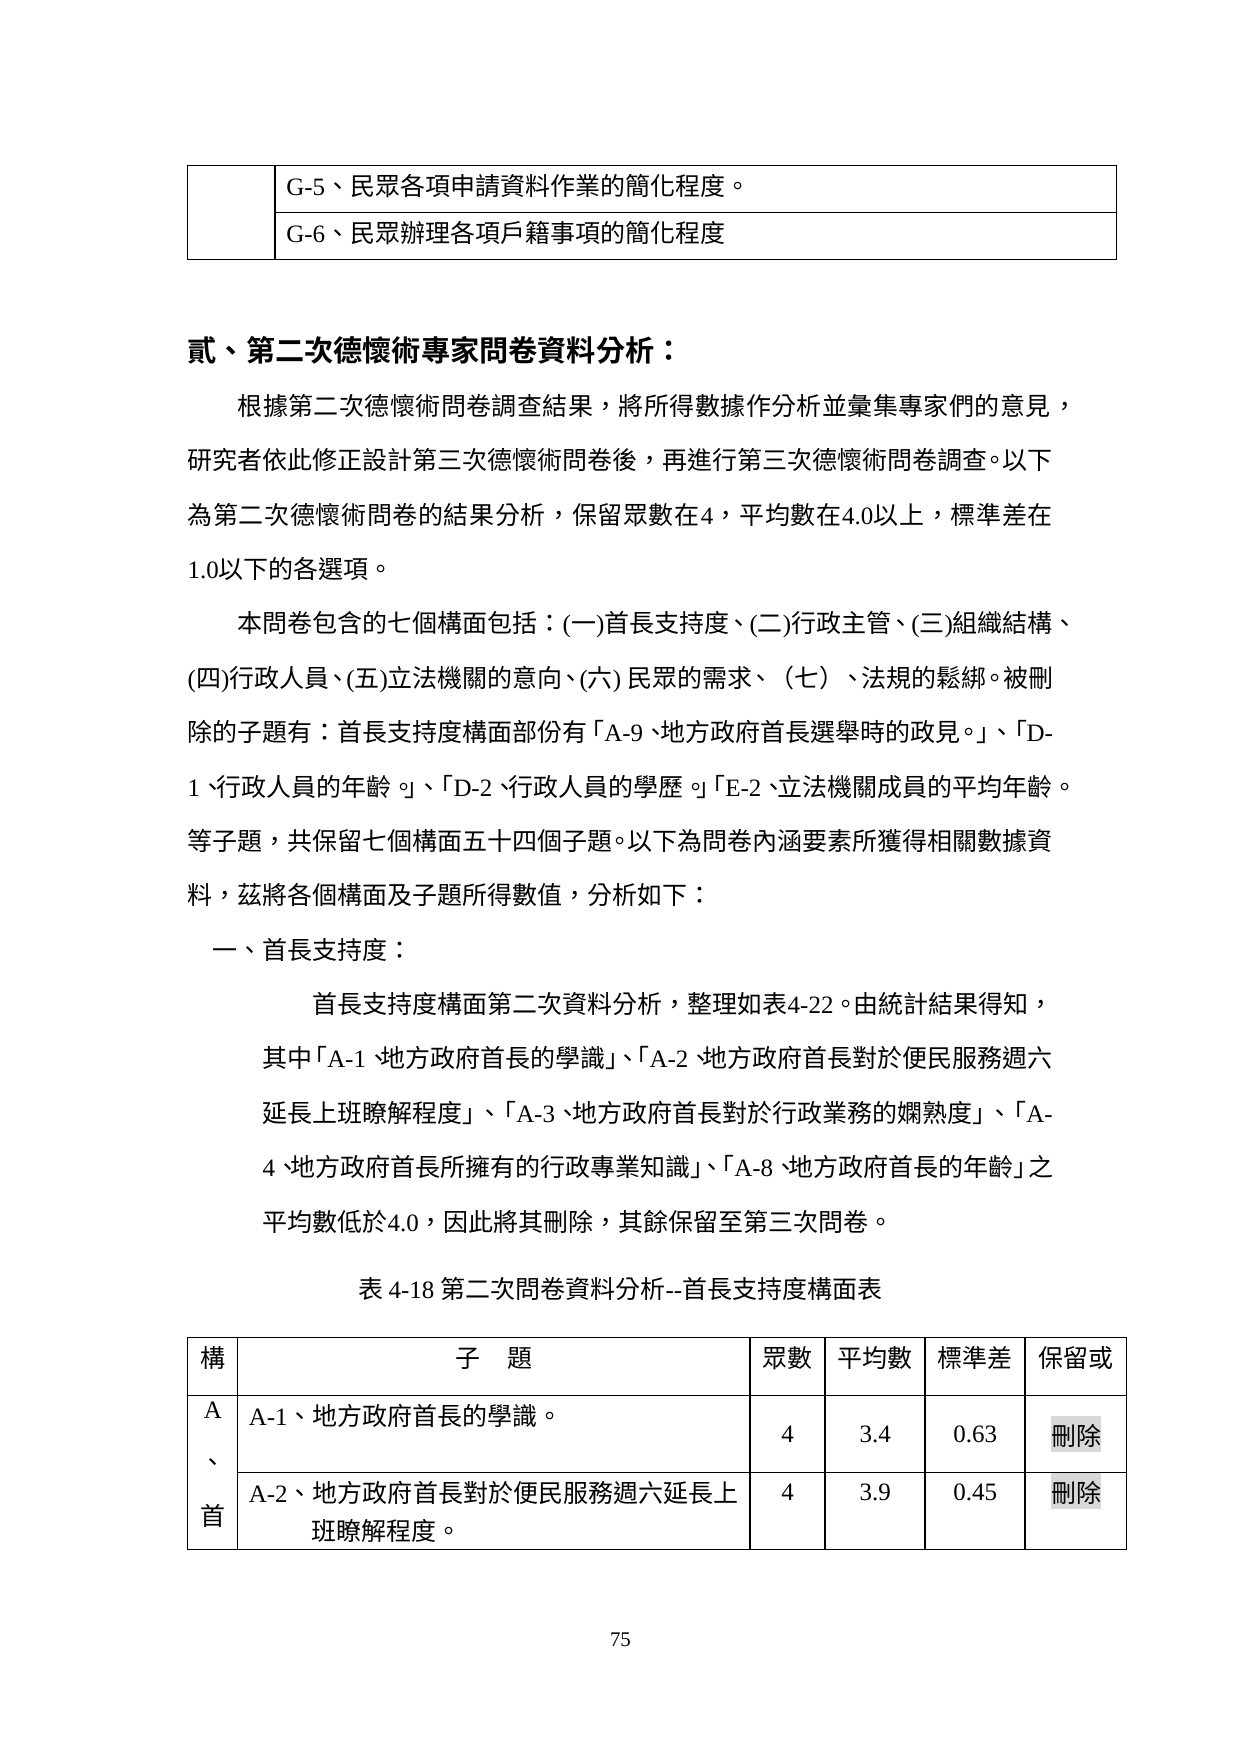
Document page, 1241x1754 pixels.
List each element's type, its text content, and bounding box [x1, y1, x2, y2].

table_cell A、首長的支持度 [188, 1396, 237, 1549]
table_cell 刪除 [1026, 1473, 1126, 1549]
table_header 構 面 [188, 1338, 237, 1395]
table_header 保留或刪除 [1026, 1338, 1126, 1395]
text 貳、第二次德懷術專家問卷資料分析： [187, 311, 1053, 386]
table_cell A-2、地方政府首長對於便民服務週六延長上班瞭解程度。 [238, 1473, 749, 1549]
table_header 平均數 [826, 1338, 924, 1395]
table_cell G-5、民眾各項申請資料作業的簡化程度。 [276, 166, 1116, 212]
table_cell 4 [751, 1396, 824, 1472]
table_header 眾數 [751, 1338, 824, 1395]
table_cell 3.9 [826, 1473, 924, 1549]
table_cell 0.63 [926, 1396, 1024, 1472]
text 表4-18 第二次問卷資料分析--首長支持度構面表 [187, 1269, 1053, 1306]
text 本問卷包含的七個構面包括：(一)首長支持度、(二)行政主管、(三)組織結構、(四)行政人員、(五)立法機關的意向、(六) 民眾的需求、（七）、法規的鬆綁。被刪除的子題有：首長支持度構面部份有「A-9、地方政府首長選舉時的政見。」、「D-1、行政人員的年齡。」、「D-2、行政人員的學歷。」「E-2、立法機關成員的平均年齡。等子題，共保留七個構面五十四個子題。以下為問卷內涵要素所獲得相關數據資料，茲將各個構面及子題所得數值，分析如下： [187, 604, 1053, 912]
text 首長支持度構面第二次資料分析，整理如表4-22。由統計結果得知，其中「A-1、地方政府首長的學識」、「A-2、地方政府首長對於便民服務週六延長上班瞭解程度」、「A-3、地方政府首長對於行政業務的嫻熟度」、「A-4、地方政府首長所擁有的行政專業知識」、「A-8、地方政府首長的年齡」之平均數低於4.0，因此將其刪除，其餘保留至第三次問卷。 [262, 984, 1053, 1238]
table_cell 4 [751, 1473, 824, 1549]
table_cell 0.45 [926, 1473, 1024, 1549]
table_cell [188, 166, 274, 259]
table_header 標準差 [926, 1338, 1024, 1395]
table_cell A-1、地方政府首長的學識。 [238, 1396, 749, 1472]
table_cell 3.4 [826, 1396, 924, 1472]
table_header 子 題 [238, 1338, 749, 1395]
text 根據第二次德懷術問卷調查結果，將所得數據作分析並彙集專家們的意見，研究者依此修正設計第三次德懷術問卷後，再進行第三次德懷術問卷調查。以下為第二次德懷術問卷的結果分析，保留眾數在4，平均數在4.0以上，標準差在1.0以下的各選項。 [187, 386, 1053, 586]
table_cell 刪除 [1026, 1396, 1126, 1472]
text 一、首長支持度： [187, 930, 1053, 966]
table_cell G-6、民眾辦理各項戶籍事項的簡化程度 [276, 213, 1116, 259]
